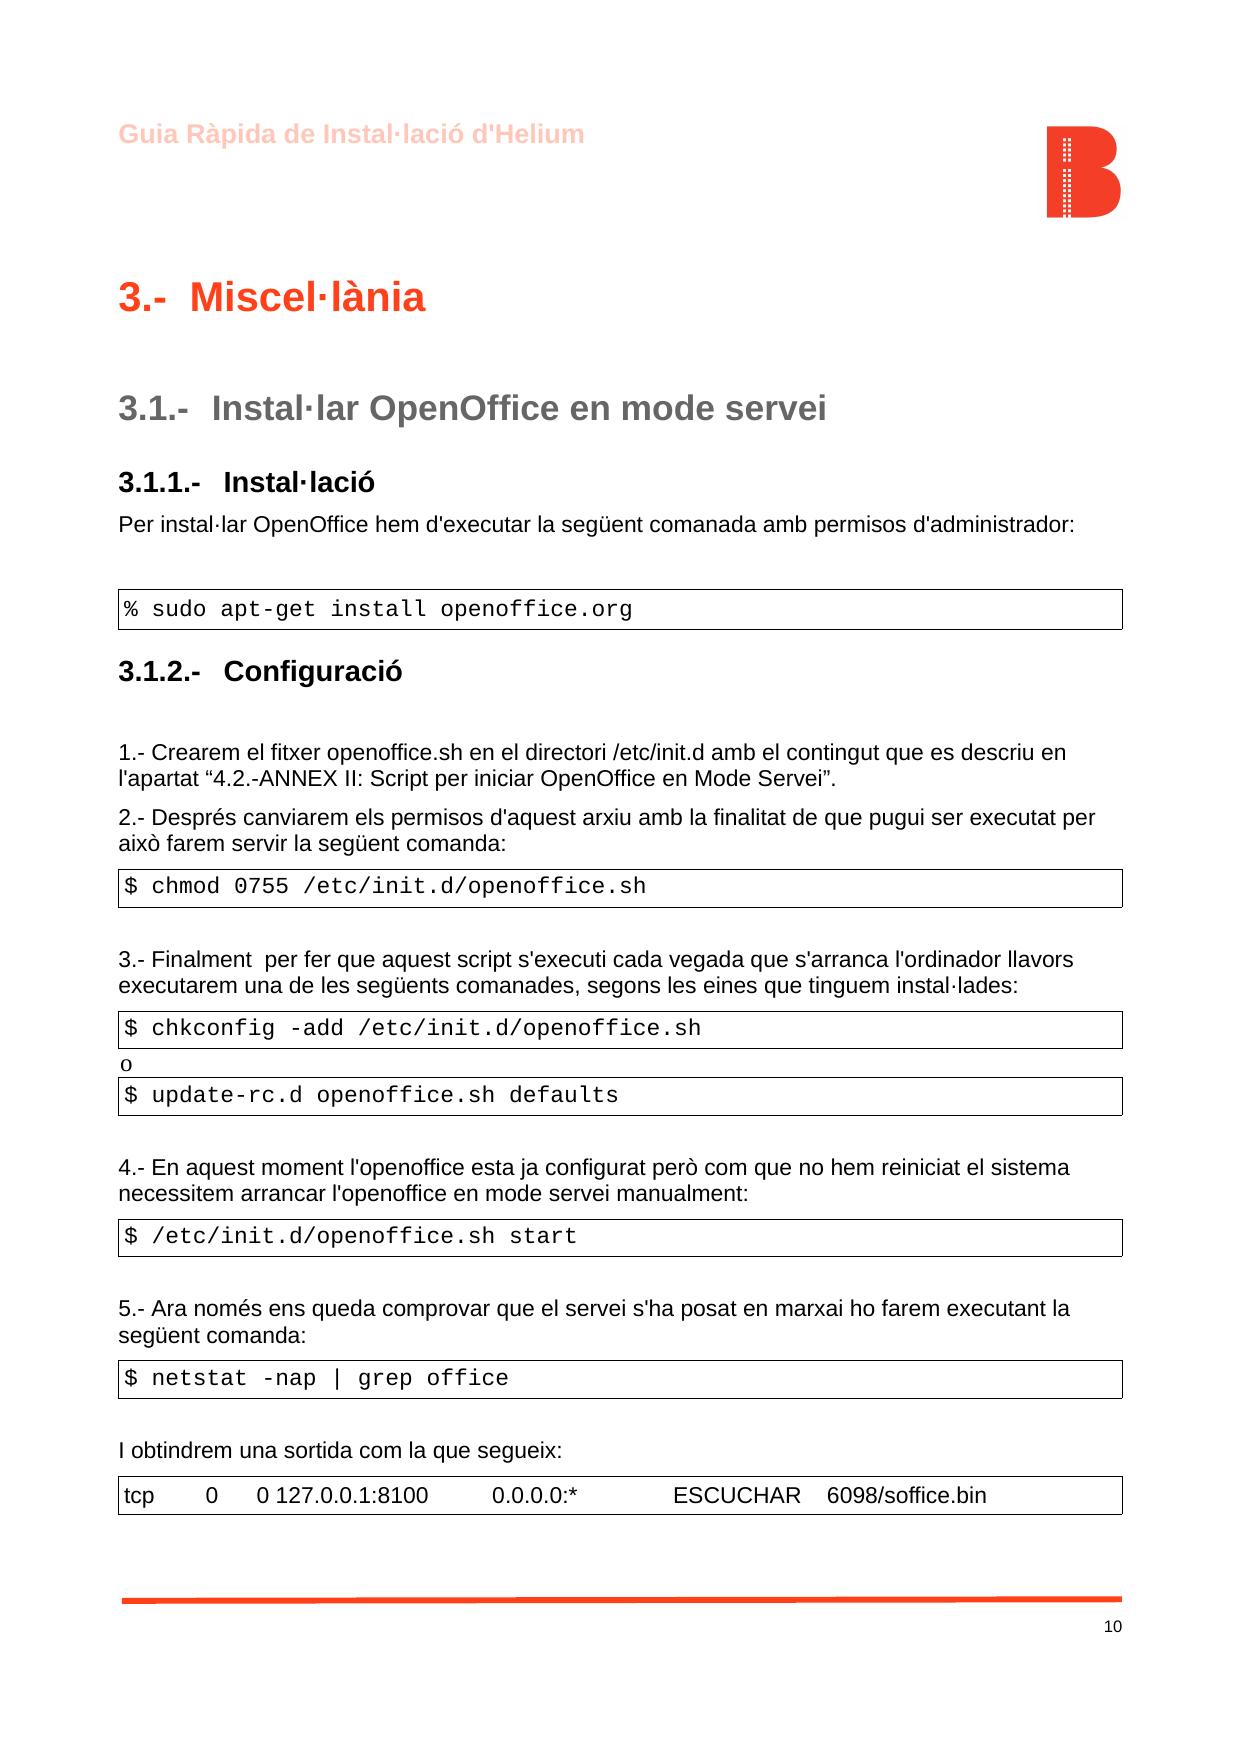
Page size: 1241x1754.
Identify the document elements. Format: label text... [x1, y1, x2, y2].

table_header $ chkconfig -add /etc/init.d/openoffice.sh [119, 1012, 1122, 1048]
subtitle Instal·lació [118, 465, 1122, 498]
list Crearem el fitxer openoffice.sh en el directori /etc/init.d amb el contingut que es descriu en l'apartat “4.2.-ANNEX II: Script per iniciar OpenOffice en Mode Servei”. [118, 739, 1122, 791]
table_header % sudo apt-get install openoffice.org [119, 590, 1122, 629]
table_header $ update-rc.d openoffice.sh defaults [119, 1078, 1122, 1114]
table_header $ /etc/init.d/openoffice.sh start [119, 1220, 1122, 1256]
picture [1036, 124, 1130, 221]
subtitle Miscel·lània [118, 273, 1122, 321]
text o [120, 1049, 1122, 1077]
list Després canviarem els permisos d'aquest arxiu amb la finalitat de que pugui ser executat per això farem servir la següent comanda: [118, 804, 1122, 857]
text I obtindrem una sortida com la que segueix: [118, 1437, 1122, 1463]
text Per instal·lar OpenOffice hem d'executar la següent comanada amb permisos d'administrador: [118, 511, 1122, 537]
list Ara només ens queda comprovar que el servei s'ha posat en marxai ho farem executant la següent comanda: [118, 1295, 1122, 1348]
table_header tcp 0 0 127.0.0.1:8100 0.0.0.0:* ESCUCHAR 6098/soffice.bin [119, 1477, 1122, 1514]
list En aquest moment l'openoffice esta ja configurat però com que no hem reiniciat el sistema necessitem arrancar l'openoffice en mode servei manualment: [118, 1153, 1122, 1206]
subtitle Configuració [118, 654, 1122, 687]
table_header $ netstat -nap | grep office [119, 1361, 1122, 1398]
list Finalment per fer que aquest script s'executi cada vegada que s'arranca l'ordinador llavors executarem una de les següents comanades, segons les eines que tinguem instal·lades: [118, 946, 1122, 998]
subtitle Instal·lar OpenOffice en mode servei [118, 387, 1122, 427]
table_header $ chmod 0755 /etc/init.d/openoffice.sh [119, 870, 1122, 907]
